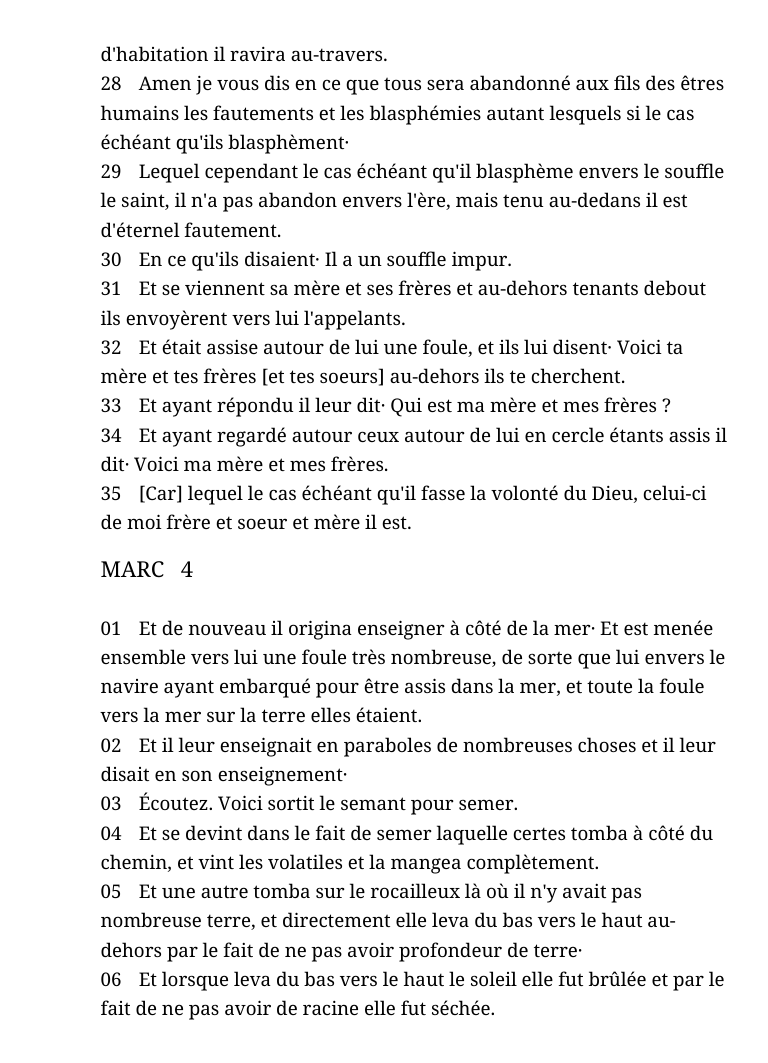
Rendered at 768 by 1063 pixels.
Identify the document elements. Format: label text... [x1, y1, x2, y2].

text 01 Et de nouveau il origina enseigner à côté de la mer· Et est menée ensemble vers lui une foule très nombreuse, de sorte que lui envers le navire ayant embarqué pour être assis dans la mer, et toute la foule vers la mer sur la terre elles étaient. 02 Et il leur enseignait en paraboles de nombreuses choses et il leur disait en son enseignement· 03 Écoutez. Voici sortit le semant pour semer. 04 Et se devint dans le fait de semer laquelle certes tomba à côté du chemin, et vint les volatiles et la mangea complètement. 05 Et une autre tomba sur le rocailleux là où il n'y avait pas nombreuse terre, et directement elle leva du bas vers le haut au-dehors par le fait de ne pas avoir profondeur de terre· 06 Et lorsque leva du bas vers le haut le soleil elle fut brûlée et par le fait de ne pas avoir de racine elle fut séchée. [100, 588, 729, 1021]
text MARC 4 [100, 553, 729, 583]
text d'habitation il ravira au-travers. 28 Amen je vous dis en ce que tous sera abandonné aux fils des êtres humains les fautements et les blasphémies autant lesquels si le cas échéant qu'ils blasphèment· 29 Lequel cependant le cas échéant qu'il blasphème envers le souffle le saint, il n'a pas abandon envers l'ère, mais tenu au-dedans il est d'éternel fautement. 30 En ce qu'ils disaient· Il a un souffle impur. 31 Et se viennent sa mère et ses frères et au-dehors tenants debout ils envoyèrent vers lui l'appelants. 32 Et était assise autour de lui une foule, et ils lui disent· Voici ta mère et tes frères [et tes soeurs] au-dehors ils te cherchent. 33 Et ayant répondu il leur dit· Qui est ma mère et mes frères ? 34 Et ayant regardé autour ceux autour de lui en cercle étants assis il dit· Voici ma mère et mes frères. 35 [Car] lequel le cas échéant qu'il fasse la volonté du Dieu, celui-ci de moi frère et soeur et mère il est. [100, 41, 729, 535]
